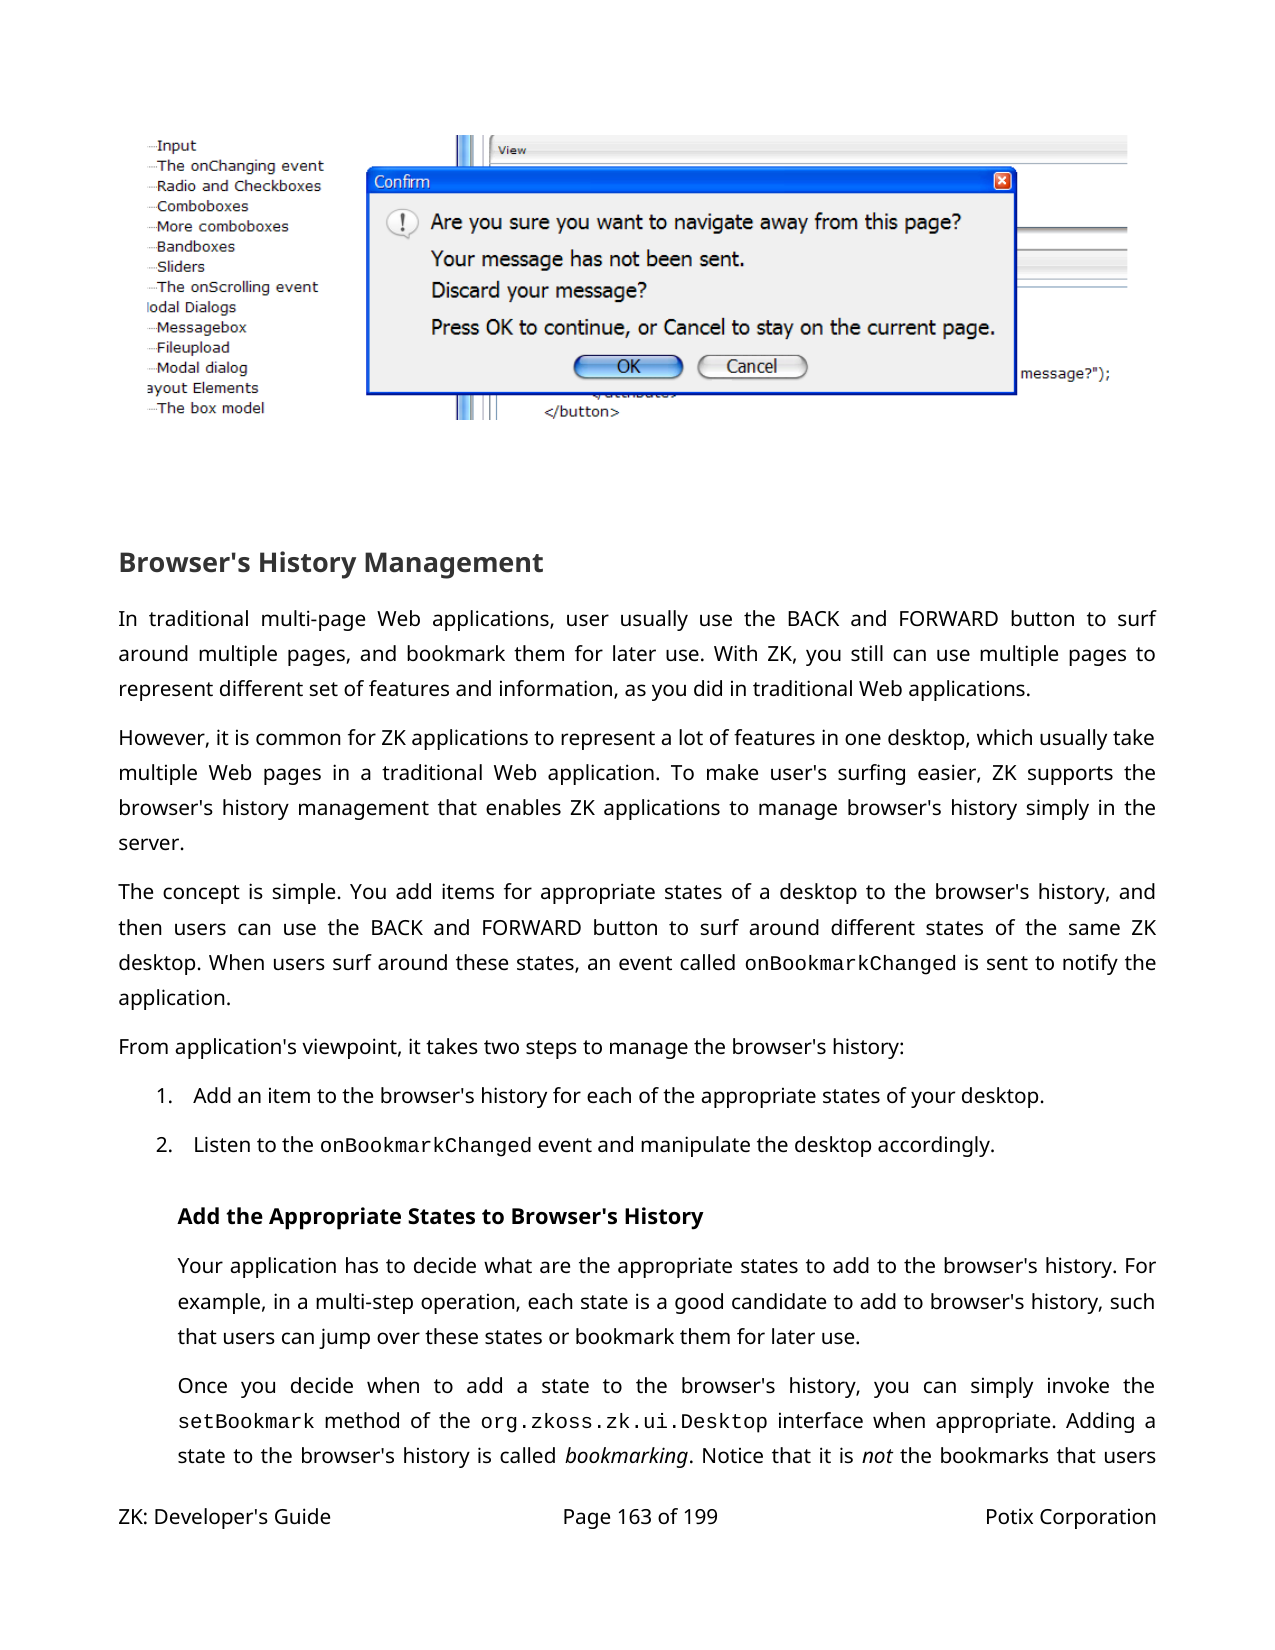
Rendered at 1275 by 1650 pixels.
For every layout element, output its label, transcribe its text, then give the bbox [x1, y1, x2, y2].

picture [147, 135, 1128, 420]
text However, it is common for ZK applications to represent a lot of features in one desktop, which usually take multiple Web pages in a traditional Web application. To make user's surfing easier, ZK supports the browser's history management that enables ZK applications to manage browser's history simply in the server. [118, 723, 1157, 857]
list Listen to the onBookmarkChanged event and manipulate the desktop accordingly. [156, 1130, 1157, 1158]
text In traditional multi-page Web applications, user usually use the BACK and FORWARD button to surf around multiple pages, and bookmark them for later use. With ZK, you still can use multiple pages to represent different set of features and information, as you did in traditional Web applications. [118, 604, 1157, 702]
list Add an item to the browser's history for each of the appropriate states of your desktop. [156, 1081, 1157, 1109]
subtitle Add the Appropriate States to Browser's History [177, 1201, 1157, 1231]
text Once you decide when to add a state to the browser's history, you can simply invoke the setBookmark method of the org.zkoss.zk.ui.Desktop interface when appropriate. Adding a state to the browser's history is called bookmarking. Notice that it is not the bookmarks that users [177, 1371, 1157, 1470]
subtitle Browser's History Management [118, 543, 1157, 580]
text The concept is simple. You add items for appropriate states of a desktop to the browser's history, and then users can use the BACK and FORWARD button to surf around different states of the same ZK desktop. When users surf around these states, an event called onBookmarkChanged is sent to notify the application. [118, 877, 1157, 1012]
text Your application has to decide what are the appropriate states to add to the browser's history. For example, in a multi-step operation, each state is a good candidate to add to browser's history, such that users can jump over these states or bookmark them for later use. [177, 1252, 1157, 1350]
text From application's viewpoint, it takes two steps to manage the browser's history: [118, 1032, 1157, 1060]
